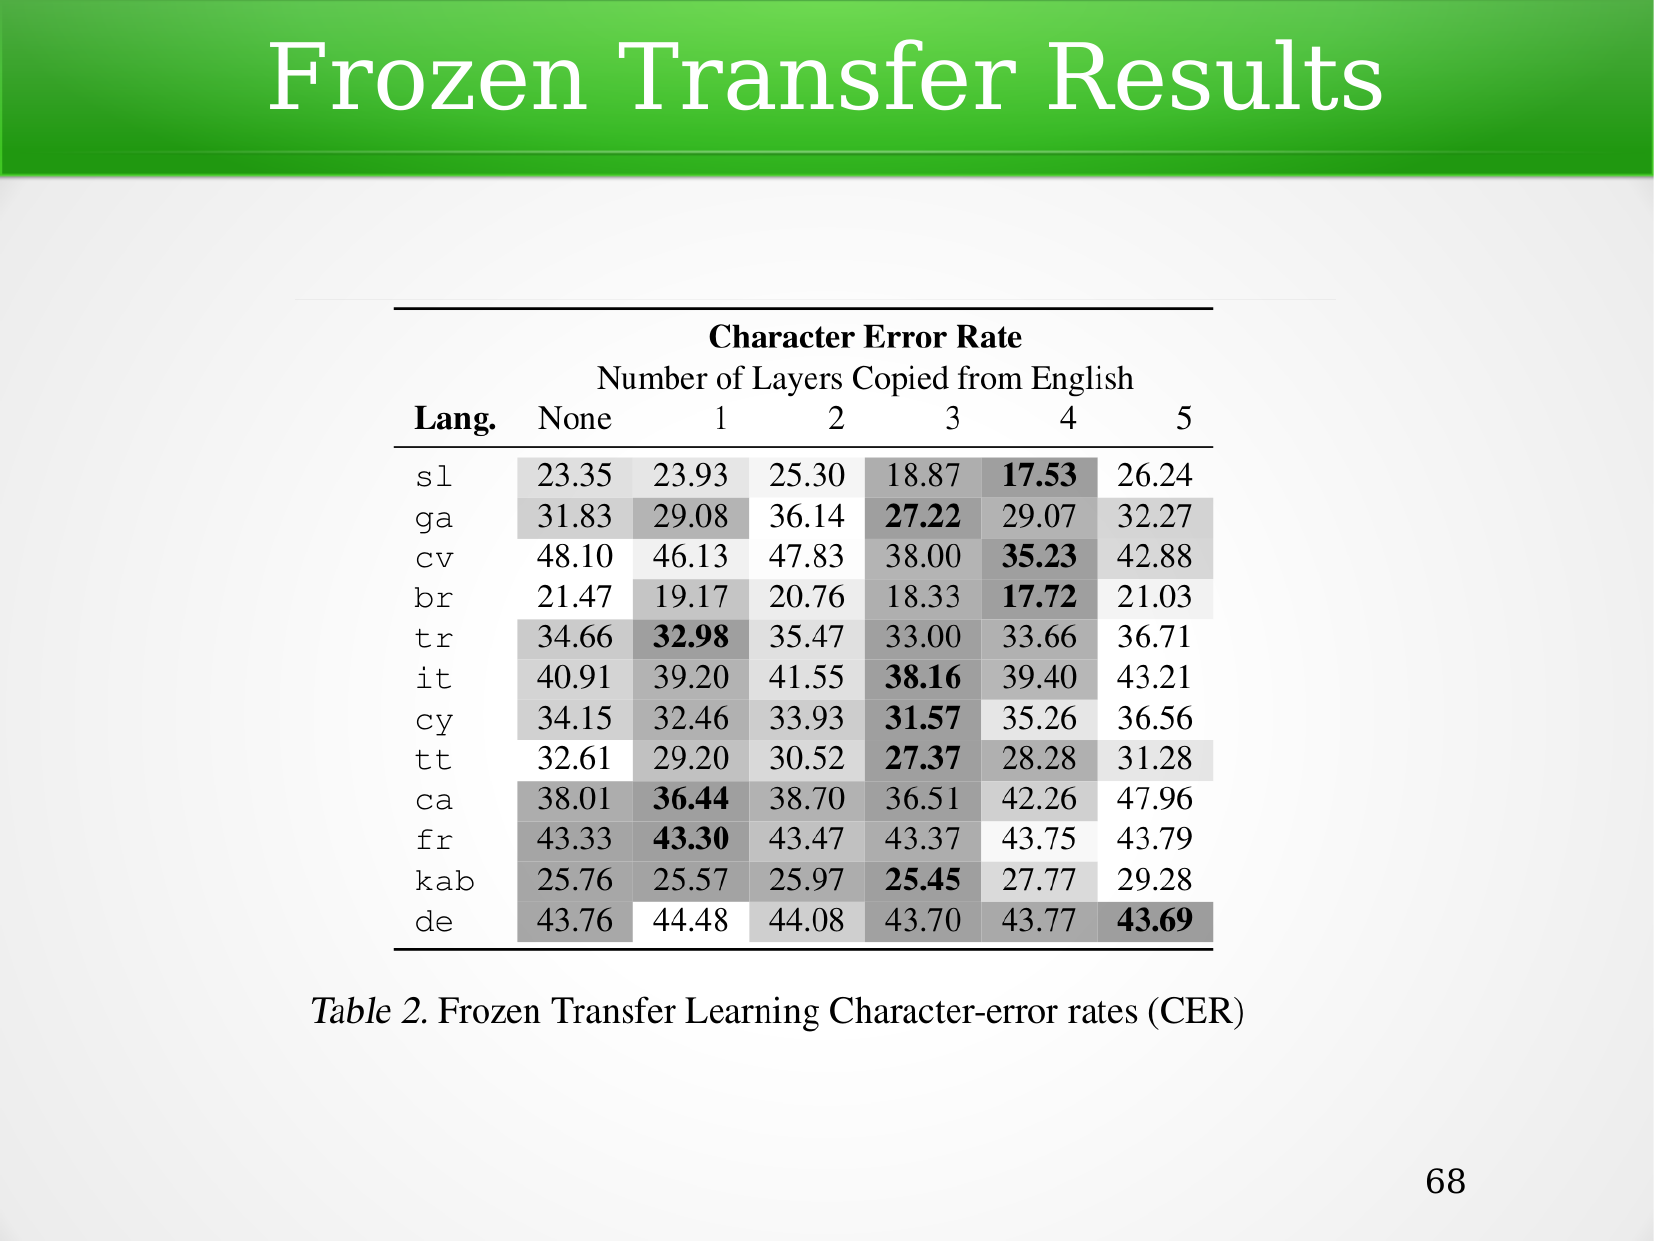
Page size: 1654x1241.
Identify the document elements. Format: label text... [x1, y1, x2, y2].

picture [0, 0, 1654, 1241]
title Frozen Transfer Results [82, 11, 1571, 154]
